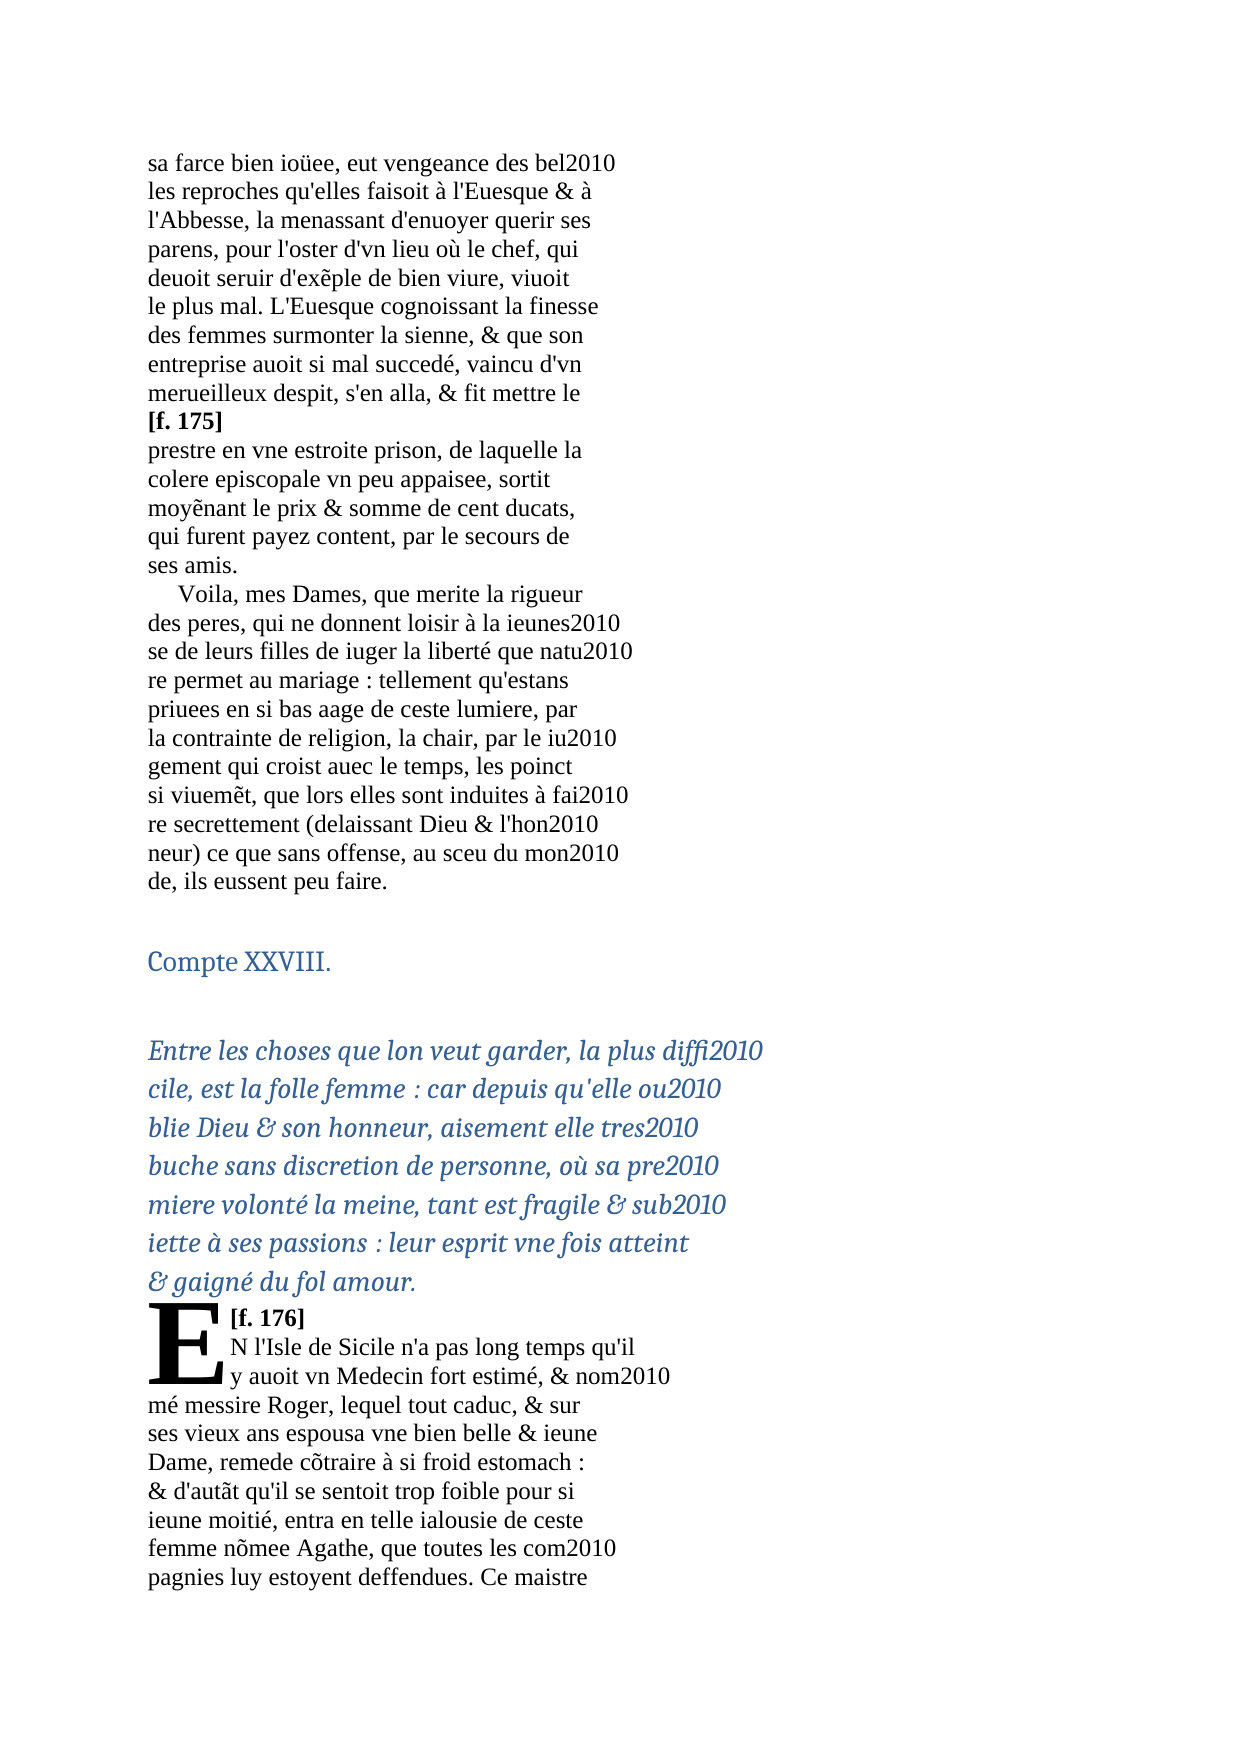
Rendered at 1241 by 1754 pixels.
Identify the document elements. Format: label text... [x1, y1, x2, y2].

text Voila, mes Dames, que merite la rigueur des peres, qui ne donnent loisir à la ieunes2010 se de leurs filles de iuger la liberté que natu2010 re permet au mariage : tellement qu'estans priuees en si bas aage de ceste lumiere, par la contrainte de religion, la chair, par le iu2010 gement qui croist auec le temps, les poinct si viuemẽt, que lors elles sont induites à fai2010 re secrettement (delaissant Dieu & l'hon2010 neur) ce que sans offense, au sceu du mon2010 de, ils eussent peu faire. [148, 579, 1093, 895]
subtitle Entre les choses que lon veut garder, la plus diffi2010 cile, est la folle femme : car depuis qu'elle ou2010 blie Dieu & son honneur, aisement elle tres2010 buche sans discretion de personne, où sa pre2010 miere volonté la meine, tant est fragile & sub2010 iette à ses passions : leur esprit vne fois atteint & gaigné du fol amour. [148, 1034, 1093, 1298]
text E[f. 176] N l'Isle de Sicile n'a pas long temps qu'il y auoit vn Medecin fort estimé, & nom2010 mé messire Roger, lequel tout caduc, & sur ses vieux ans espousa vne bien belle & ieune Dame, remede cõtraire à si froid estomach : & d'autãt qu'il se sentoit trop foible pour si ieune moitié, entra en telle ialousie de ceste femme nõmee Agathe, que toutes les com2010 pagnies luy estoyent deffendues. Ce maistre [148, 1303, 1093, 1591]
subtitle Compte XXVIII. [148, 945, 1093, 979]
text sa farce bien ioüee, eut vengeance des bel2010 les reproches qu'elles faisoit à l'Euesque & à l'Abbesse, la menassant d'enuoyer querir ses parens, pour l'oster d'vn lieu où le chef, qui deuoit seruir d'exẽple de bien viure, viuoit le plus mal. L'Euesque cognoissant la finesse des femmes surmonter la sienne, & que son entreprise auoit si mal succedé, vaincu d'vn merueilleux despit, s'en alla, & fit mettre le [f. 175] prestre en vne estroite prison, de laquelle la colere episcopale vn peu appaisee, sortit moyẽnant le prix & somme de cent ducats, qui furent payez content, par le secours de ses amis. [148, 148, 1093, 579]
